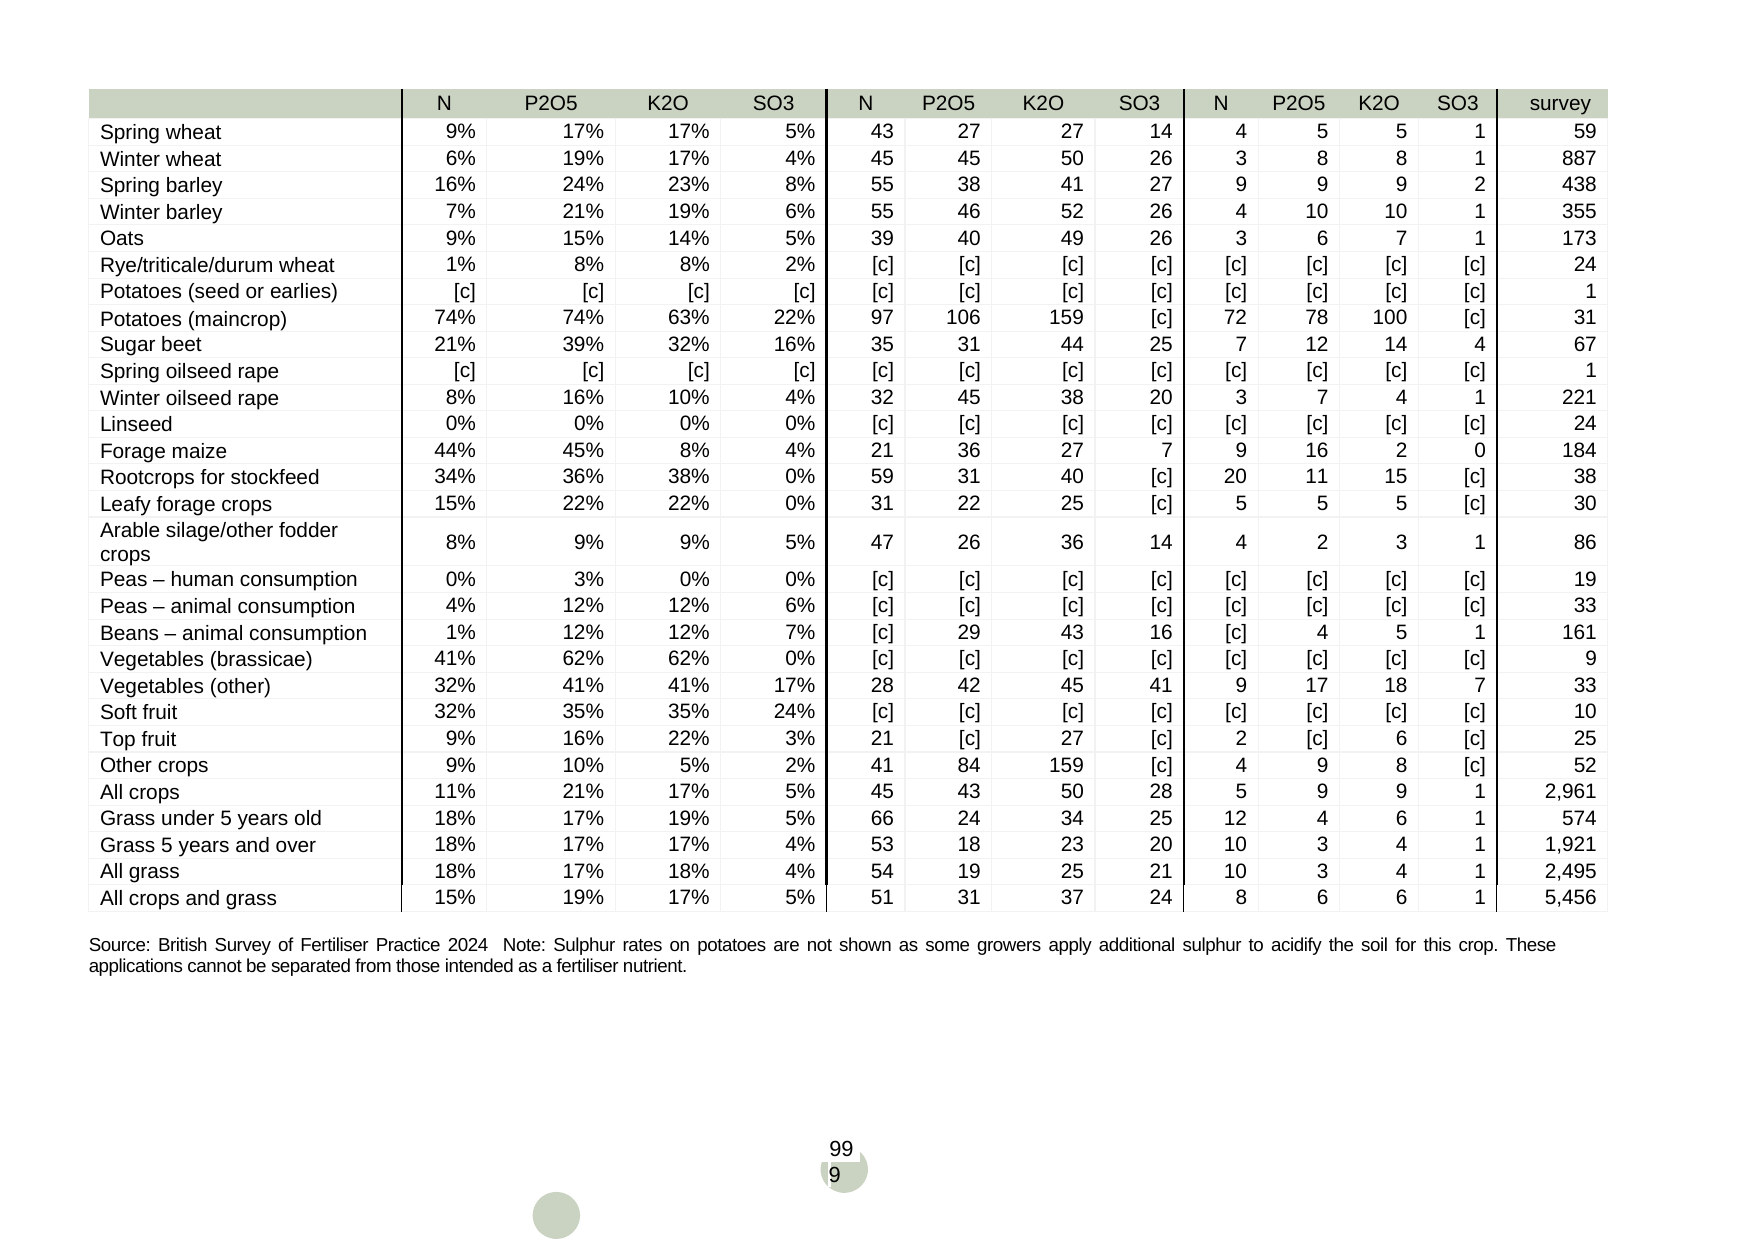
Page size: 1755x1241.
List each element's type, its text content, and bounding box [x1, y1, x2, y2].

table_cell 4 [1340, 832, 1418, 858]
table_cell 38 [1498, 464, 1607, 490]
table_cell 15% [402, 885, 486, 911]
table_cell [c] [1259, 252, 1339, 277]
table_cell survey [1498, 89, 1608, 118]
table_cell 17% [487, 806, 615, 831]
table_cell 27 [992, 438, 1094, 463]
table_cell 5 [1340, 620, 1418, 645]
table_cell [c] [1259, 699, 1339, 725]
table_cell 41 [828, 753, 904, 778]
table_cell 39 [828, 225, 904, 251]
table_cell 31 [906, 332, 991, 357]
table_cell [c] [906, 411, 991, 437]
table_cell 9 [1259, 779, 1339, 804]
table_cell 1% [403, 252, 486, 277]
table_cell 887 [1498, 146, 1607, 171]
table_cell 22% [616, 726, 720, 751]
table_cell 36 [992, 518, 1094, 565]
table_cell 18% [403, 859, 486, 884]
table_cell [c] [828, 358, 904, 384]
table_cell 9% [403, 225, 486, 251]
table_cell 6 [1340, 885, 1418, 911]
table_cell 45 [828, 779, 904, 804]
table_cell 1 [1419, 119, 1496, 144]
table_cell [c] [1419, 252, 1496, 277]
table_cell 7 [1259, 385, 1339, 410]
table_cell 24 [1498, 252, 1607, 277]
table_cell 2,495 [1498, 859, 1607, 884]
table_cell 4 [1419, 332, 1496, 357]
table_cell 26 [1096, 199, 1183, 224]
table_cell 7 [1185, 332, 1258, 357]
table_cell Grass under 5 years old [89, 806, 401, 831]
table_cell [c] [906, 646, 991, 672]
table_cell [c] [906, 726, 991, 751]
table_cell 1% [403, 620, 486, 645]
table_cell 31 [906, 464, 991, 490]
table_cell 32% [403, 699, 486, 725]
table_cell [c] [1419, 646, 1496, 672]
table_cell 54 [828, 859, 904, 884]
table_cell 4% [721, 859, 825, 884]
table_cell 40 [906, 225, 991, 251]
table_cell 5 [1259, 119, 1339, 144]
table_cell 4 [1259, 806, 1339, 831]
table_cell [c] [992, 252, 1094, 277]
table_cell 36% [487, 464, 615, 490]
table_cell [c] [1419, 566, 1496, 592]
table_cell 10 [1185, 859, 1258, 884]
table_cell 34% [403, 464, 486, 490]
table_cell 9% [616, 518, 720, 565]
table_cell Leafy forage crops [89, 491, 401, 516]
table_cell 42 [906, 673, 991, 698]
table_cell [c] [828, 566, 904, 592]
table_cell 10 [1340, 199, 1418, 224]
table_cell [c] [1340, 699, 1418, 725]
table_cell [c] [992, 593, 1094, 618]
table_cell 0% [403, 566, 486, 592]
table_cell 5% [721, 806, 825, 831]
table_cell 5 [1185, 779, 1258, 804]
table_cell [c] [828, 411, 904, 437]
table_cell [c] [1419, 305, 1496, 331]
table_cell 12% [487, 593, 615, 618]
table_cell Other crops [89, 753, 401, 778]
table_cell 17% [487, 119, 615, 144]
table_cell 10% [487, 753, 615, 778]
table_cell 14% [616, 225, 720, 251]
table_cell 2 [1185, 726, 1258, 751]
table_cell [c] [1259, 646, 1339, 672]
table_cell 23 [992, 832, 1094, 858]
table_cell 17 [1259, 673, 1339, 698]
table_cell 5% [721, 518, 825, 565]
table_cell 11 [1259, 464, 1339, 490]
table_cell 27 [906, 119, 991, 144]
table_cell 16% [721, 332, 825, 357]
table_cell 62% [487, 646, 615, 672]
table_cell [c] [616, 279, 720, 304]
table_cell [c] [1259, 726, 1339, 751]
table_cell [c] [1185, 646, 1258, 672]
table_cell 8% [721, 172, 825, 198]
table_cell All grass [89, 859, 401, 884]
table_cell 0% [721, 464, 825, 490]
table_cell Rye/triticale/durum wheat [89, 252, 401, 277]
table_cell 38 [906, 172, 991, 198]
table_cell [c] [828, 252, 904, 277]
table_cell Oats [89, 225, 401, 251]
table_cell [c] [1259, 411, 1339, 437]
table_cell Spring oilseed rape [89, 358, 401, 384]
table_cell 24% [487, 172, 615, 198]
table_cell [c] [1096, 491, 1183, 516]
table_cell 1,921 [1498, 832, 1607, 858]
table_cell [c] [1185, 699, 1258, 725]
table_cell 45 [906, 385, 991, 410]
table_cell [c] [1419, 593, 1496, 618]
table_cell 59 [828, 464, 904, 490]
table_cell [c] [1096, 411, 1183, 437]
table_cell 22% [721, 305, 825, 331]
table_cell K2O [615, 89, 721, 118]
table_cell 0% [721, 411, 825, 437]
table_cell 20 [1185, 464, 1258, 490]
table_cell Sugar beet [89, 332, 401, 357]
table_cell 8 [1184, 885, 1258, 911]
table_cell 41% [616, 673, 720, 698]
table_cell 38 [992, 385, 1094, 410]
table_cell SO3 [1418, 89, 1496, 118]
table_cell 4 [1185, 119, 1258, 144]
table_cell 33 [1498, 673, 1607, 698]
table_cell 30 [1498, 491, 1607, 516]
table_cell [c] [828, 279, 904, 304]
table_cell 28 [1096, 779, 1183, 804]
table_cell 32% [616, 332, 720, 357]
table_cell [c] [1340, 279, 1418, 304]
table_cell 35% [616, 699, 720, 725]
table_cell 37 [992, 885, 1094, 911]
table_cell 19% [487, 146, 615, 171]
table_cell 4% [721, 832, 825, 858]
table_cell 25 [1498, 726, 1607, 751]
table_cell 25 [992, 491, 1094, 516]
table_cell 4 [1185, 753, 1258, 778]
table_cell 9% [487, 518, 615, 565]
table_cell 3 [1340, 518, 1418, 565]
table_cell 39% [487, 332, 615, 357]
table_cell 0% [616, 411, 720, 437]
table_cell 17% [616, 832, 720, 858]
table_cell 22% [487, 491, 615, 516]
table_cell 19% [616, 199, 720, 224]
table_cell [c] [828, 699, 904, 725]
table_cell [c] [1419, 753, 1496, 778]
table_cell 4% [403, 593, 486, 618]
table_cell 27 [992, 119, 1094, 144]
table_cell [c] [1096, 699, 1183, 725]
table_cell Spring barley [89, 172, 401, 198]
table_cell 5 [1259, 491, 1339, 516]
table_cell 2 [1259, 518, 1339, 565]
table_cell 41 [1096, 673, 1183, 698]
table_cell 159 [992, 753, 1094, 778]
table_cell 74% [487, 305, 615, 331]
table_cell 19 [906, 859, 991, 884]
table_cell 1 [1498, 358, 1607, 384]
table_cell [c] [1096, 305, 1183, 331]
table_cell 21% [487, 779, 615, 804]
table_cell 8 [1259, 146, 1339, 171]
table_cell [c] [1419, 358, 1496, 384]
table_cell 25 [1096, 332, 1183, 357]
table_cell 6% [721, 593, 825, 618]
table_cell 67 [1498, 332, 1607, 357]
table_cell Rootcrops for stockfeed [89, 464, 401, 490]
table_cell 18 [1340, 673, 1418, 698]
table_cell 1 [1419, 146, 1496, 171]
table_cell 55 [828, 172, 904, 198]
table_cell [c] [1419, 491, 1496, 516]
table_cell [c] [1419, 464, 1496, 490]
table_cell 16 [1259, 438, 1339, 463]
table_cell 1 [1419, 620, 1496, 645]
table_cell 26 [906, 518, 991, 565]
table_cell 19% [616, 806, 720, 831]
table_cell 63% [616, 305, 720, 331]
table_cell 16% [487, 726, 615, 751]
table_cell [c] [1185, 358, 1258, 384]
table_cell 25 [992, 859, 1094, 884]
table_cell 20 [1096, 832, 1183, 858]
table_cell Top fruit [89, 726, 401, 751]
table_cell 438 [1498, 172, 1607, 198]
table_cell [c] [906, 279, 991, 304]
table_cell 16% [403, 172, 486, 198]
table_cell N [403, 89, 487, 118]
table_cell 1 [1419, 859, 1496, 884]
table_cell 15 [1340, 464, 1418, 490]
table_cell 4% [721, 385, 825, 410]
table_cell 45% [487, 438, 615, 463]
table_cell [c] [906, 252, 991, 277]
table_cell 3 [1185, 225, 1258, 251]
table_cell 44% [403, 438, 486, 463]
table_cell K2O [1339, 89, 1418, 118]
table_cell 17% [616, 119, 720, 144]
table_cell [c] [1096, 358, 1183, 384]
table_cell 26 [1096, 146, 1183, 171]
table_cell Peas – animal consumption [89, 593, 401, 618]
table_cell 31 [1498, 305, 1607, 331]
table_cell 9 [1498, 646, 1607, 672]
table_cell 15% [487, 225, 615, 251]
table_cell 19 [1498, 566, 1607, 592]
table_cell 6 [1259, 225, 1339, 251]
table_cell 20 [1096, 385, 1183, 410]
table_cell 9% [403, 119, 486, 144]
table_cell 6% [403, 146, 486, 171]
table_cell [c] [828, 646, 904, 672]
table_cell 173 [1498, 225, 1607, 251]
table_cell 45 [992, 673, 1094, 698]
table_cell Linseed [89, 411, 401, 437]
table_cell 3 [1259, 859, 1339, 884]
table_cell [c] [1185, 566, 1258, 592]
table_cell 5 [1340, 491, 1418, 516]
table_cell [c] [1096, 566, 1183, 592]
table_cell 43 [992, 620, 1094, 645]
table_cell [c] [828, 620, 904, 645]
table_cell 21% [487, 199, 615, 224]
table_cell 24 [1498, 411, 1607, 437]
table_cell 17% [721, 673, 825, 698]
table_cell 45 [828, 146, 904, 171]
table_cell 49 [992, 225, 1094, 251]
table_cell 0 [1419, 438, 1496, 463]
table_cell [c] [1340, 358, 1418, 384]
table_cell 1 [1419, 779, 1496, 804]
table_cell [c] [828, 593, 904, 618]
table_cell 3 [1259, 832, 1339, 858]
table_cell 0% [721, 566, 825, 592]
table_cell 184 [1498, 438, 1607, 463]
table_cell 159 [992, 305, 1094, 331]
table_cell [c] [403, 358, 486, 384]
table_cell [c] [1185, 411, 1258, 437]
table_cell 24 [906, 806, 991, 831]
table_cell [c] [1340, 252, 1418, 277]
table_cell [c] [992, 279, 1094, 304]
table_cell 1 [1419, 199, 1496, 224]
table_cell 9 [1185, 172, 1258, 198]
table_cell 27 [992, 726, 1094, 751]
table_cell 5,456 [1497, 885, 1607, 911]
table_cell 24 [1096, 885, 1183, 911]
table_cell 221 [1498, 385, 1607, 410]
table_cell 3 [1185, 146, 1258, 171]
table_cell 5% [721, 225, 825, 251]
table_cell 34 [992, 806, 1094, 831]
table_cell All crops and grass [89, 885, 401, 911]
table_cell [c] [1340, 646, 1418, 672]
table_cell [c] [1096, 252, 1183, 277]
table_cell 23% [616, 172, 720, 198]
table_cell 106 [906, 305, 991, 331]
table_cell Grass 5 years and over [89, 832, 401, 858]
table_cell 84 [906, 753, 991, 778]
table_cell Peas – human consumption [89, 566, 401, 592]
table_cell 7 [1096, 438, 1183, 463]
table_cell Forage maize [89, 438, 401, 463]
table_cell 18% [403, 806, 486, 831]
table_cell 5% [721, 885, 826, 911]
table_cell 0% [487, 411, 615, 437]
table_cell 31 [906, 885, 991, 911]
table_cell 12% [616, 593, 720, 618]
table_cell 7 [1419, 673, 1496, 698]
table_cell 25 [1096, 806, 1183, 831]
table_cell [c] [906, 593, 991, 618]
table_cell N [828, 89, 905, 118]
table_cell 46 [906, 199, 991, 224]
table_cell 5 [1185, 491, 1258, 516]
table_cell 12 [1185, 806, 1258, 831]
table_cell 17% [616, 885, 720, 911]
table_cell [c] [616, 358, 720, 384]
table_cell 19% [487, 885, 615, 911]
table_cell Soft fruit [89, 699, 401, 725]
table_cell 0% [616, 566, 720, 592]
table_cell 59 [1498, 119, 1607, 144]
table_cell 44 [992, 332, 1094, 357]
table_cell [c] [1096, 279, 1183, 304]
table_cell 1 [1419, 885, 1496, 911]
table_cell 0% [721, 491, 825, 516]
table_cell [c] [906, 699, 991, 725]
table_cell Potatoes (maincrop) [89, 305, 401, 331]
table_cell 35% [487, 699, 615, 725]
table_cell Vegetables (brassicae) [89, 646, 401, 672]
table_cell 72 [1185, 305, 1258, 331]
table_cell 4% [721, 438, 825, 463]
table_cell 574 [1498, 806, 1607, 831]
table_cell 86 [1498, 518, 1607, 565]
table_cell 6 [1340, 726, 1418, 751]
table_cell 7% [721, 620, 825, 645]
table_cell [c] [1185, 593, 1258, 618]
table_cell Vegetables (other) [89, 673, 401, 698]
table_cell SO3 [1095, 89, 1183, 118]
table_cell 10 [1259, 199, 1339, 224]
table_cell 17% [616, 779, 720, 804]
table_cell P2O5 [905, 89, 992, 118]
table_cell 8 [1340, 146, 1418, 171]
table_cell 66 [828, 806, 904, 831]
table_cell 32 [828, 385, 904, 410]
table_cell 100 [1340, 305, 1418, 331]
table_cell SO3 [721, 89, 825, 118]
table_cell K2O [992, 89, 1095, 118]
table_cell 8 [1340, 753, 1418, 778]
table_cell 62% [616, 646, 720, 672]
table_cell [c] [1185, 252, 1258, 277]
table_cell 4 [1340, 385, 1418, 410]
table_cell 97 [828, 305, 904, 331]
table_cell [c] [1340, 593, 1418, 618]
table_cell 355 [1498, 199, 1607, 224]
table_cell [c] [1259, 279, 1339, 304]
table_cell 21 [828, 726, 904, 751]
table_cell 9 [1185, 438, 1258, 463]
table_cell [c] [1185, 279, 1258, 304]
table_cell [c] [721, 279, 825, 304]
table_cell 26 [1096, 225, 1183, 251]
table_cell 2,961 [1498, 779, 1607, 804]
table_cell [89, 89, 401, 118]
table_cell 17% [616, 146, 720, 171]
table_cell [c] [1096, 753, 1183, 778]
table_cell 2% [721, 252, 825, 277]
table_cell 8% [403, 518, 486, 565]
table_cell [c] [906, 566, 991, 592]
table_cell 33 [1498, 593, 1607, 618]
table_cell 40 [992, 464, 1094, 490]
table_cell 1 [1419, 832, 1496, 858]
table_cell [c] [721, 358, 825, 384]
table_cell 53 [828, 832, 904, 858]
table_cell [c] [906, 358, 991, 384]
table_cell 5% [616, 753, 720, 778]
table_cell [c] [992, 358, 1094, 384]
table_cell 24% [721, 699, 825, 725]
table_cell 5% [721, 119, 825, 144]
table_cell [c] [992, 699, 1094, 725]
table_cell 51 [827, 885, 904, 911]
table_cell 43 [828, 119, 904, 144]
table_cell Spring wheat [89, 119, 401, 144]
table_cell 38% [616, 464, 720, 490]
table_cell 52 [1498, 753, 1607, 778]
table_cell 14 [1096, 119, 1183, 144]
table_cell 8% [616, 438, 720, 463]
table_cell 12 [1259, 332, 1339, 357]
table_cell 43 [906, 779, 991, 804]
table_cell 8% [616, 252, 720, 277]
table_cell 3 [1185, 385, 1258, 410]
table_cell 4 [1185, 518, 1258, 565]
table_cell 9 [1185, 673, 1258, 698]
table_cell 18% [616, 859, 720, 884]
table_cell 15% [403, 491, 486, 516]
table_cell 5% [721, 779, 825, 804]
table_cell 10 [1498, 699, 1607, 725]
table_cell 4 [1185, 199, 1258, 224]
table_cell 27 [1096, 172, 1183, 198]
table_cell Arable silage/other fodder crops [89, 518, 401, 565]
table_cell 9 [1340, 172, 1418, 198]
table_cell 78 [1259, 305, 1339, 331]
table_cell 47 [828, 518, 904, 565]
table_cell 6% [721, 199, 825, 224]
table_cell [c] [1096, 593, 1183, 618]
table_cell [c] [1419, 411, 1496, 437]
table_cell 28 [828, 673, 904, 698]
table_cell 74% [403, 305, 486, 331]
table_cell 2% [721, 753, 825, 778]
table_cell 7 [1340, 225, 1418, 251]
table_cell 11% [403, 779, 486, 804]
table_cell 29 [906, 620, 991, 645]
table_cell 21 [828, 438, 904, 463]
table_cell 52 [992, 199, 1094, 224]
table_cell 41 [992, 172, 1094, 198]
table_cell [c] [1259, 358, 1339, 384]
table_cell 22% [616, 491, 720, 516]
table_cell 50 [992, 146, 1094, 171]
table_cell 4% [721, 146, 825, 171]
table_cell 1 [1498, 279, 1607, 304]
table_cell 8% [487, 252, 615, 277]
table_cell [c] [1340, 411, 1418, 437]
table_cell 14 [1340, 332, 1418, 357]
table_cell 8% [403, 385, 486, 410]
table_cell 36 [906, 438, 991, 463]
table_cell 21% [403, 332, 486, 357]
table_cell 16 [1096, 620, 1183, 645]
table_cell 12% [616, 620, 720, 645]
table_cell 22 [906, 491, 991, 516]
table_cell 6 [1340, 806, 1418, 831]
table_cell [c] [1096, 726, 1183, 751]
table_cell All crops [89, 779, 401, 804]
table_cell 21 [1096, 859, 1183, 884]
table_cell 12% [487, 620, 615, 645]
table_cell 2 [1419, 172, 1496, 198]
table_cell 10% [616, 385, 720, 410]
table_cell 9% [403, 726, 486, 751]
table_cell [c] [1185, 620, 1258, 645]
table_cell 17% [487, 832, 615, 858]
table_cell 6 [1259, 885, 1339, 911]
table_cell 50 [992, 779, 1094, 804]
table_cell Winter oilseed rape [89, 385, 401, 410]
table_cell 1 [1419, 518, 1496, 565]
table_cell 3% [721, 726, 825, 751]
table_cell 1 [1419, 385, 1496, 410]
table_cell 9 [1340, 779, 1418, 804]
table_cell [c] [487, 358, 615, 384]
table_cell 17% [487, 859, 615, 884]
table_cell 55 [828, 199, 904, 224]
table_cell 31 [828, 491, 904, 516]
table_cell [c] [992, 646, 1094, 672]
table_cell 9 [1259, 172, 1339, 198]
text Source: British Survey of Fertiliser Practice 2024 Note: Sulphur rates on potatoes are not shown as some growers apply additional sulphur to acidify the soil for this crop. These applications cannot be separated from those intended as a fertiliser nutrient. [88, 933, 1559, 976]
table_cell 18 [906, 832, 991, 858]
table_cell P2O5 [1258, 89, 1339, 118]
table_cell 5 [1340, 119, 1418, 144]
table_cell 41% [487, 673, 615, 698]
table_cell 10 [1185, 832, 1258, 858]
table_cell [c] [1096, 646, 1183, 672]
table_cell 0% [721, 646, 825, 672]
table_cell Beans – animal consumption [89, 620, 401, 645]
table_cell Potatoes (seed or earlies) [89, 279, 401, 304]
table_cell [c] [403, 279, 486, 304]
table_cell 2 [1340, 438, 1418, 463]
table_cell [c] [1419, 726, 1496, 751]
table_cell 32% [403, 673, 486, 698]
table_cell [c] [992, 411, 1094, 437]
table_cell [c] [1419, 279, 1496, 304]
table_cell [c] [1340, 566, 1418, 592]
table_cell [c] [992, 566, 1094, 592]
table_cell [c] [1259, 566, 1339, 592]
table_cell N [1185, 89, 1258, 118]
table_cell [c] [487, 279, 615, 304]
table_cell [c] [1096, 464, 1183, 490]
table_cell 35 [828, 332, 904, 357]
table_cell P2O5 [487, 89, 615, 118]
table_cell 18% [403, 832, 486, 858]
table_cell 1 [1419, 806, 1496, 831]
table_cell 41% [403, 646, 486, 672]
table_cell 4 [1259, 620, 1339, 645]
table_cell 161 [1498, 620, 1607, 645]
table_cell [c] [1419, 699, 1496, 725]
table_cell Winter barley [89, 199, 401, 224]
table_cell [c] [1259, 593, 1339, 618]
table_cell 3% [487, 566, 615, 592]
table_cell 9 [1259, 753, 1339, 778]
table_cell Winter wheat [89, 146, 401, 171]
table_cell 7% [403, 199, 486, 224]
table_cell 4 [1340, 859, 1418, 884]
table_cell 45 [906, 146, 991, 171]
table_cell 14 [1096, 518, 1183, 565]
table_cell 16% [487, 385, 615, 410]
table_cell 1 [1419, 225, 1496, 251]
table_cell 0% [403, 411, 486, 437]
table_cell 9% [403, 753, 486, 778]
